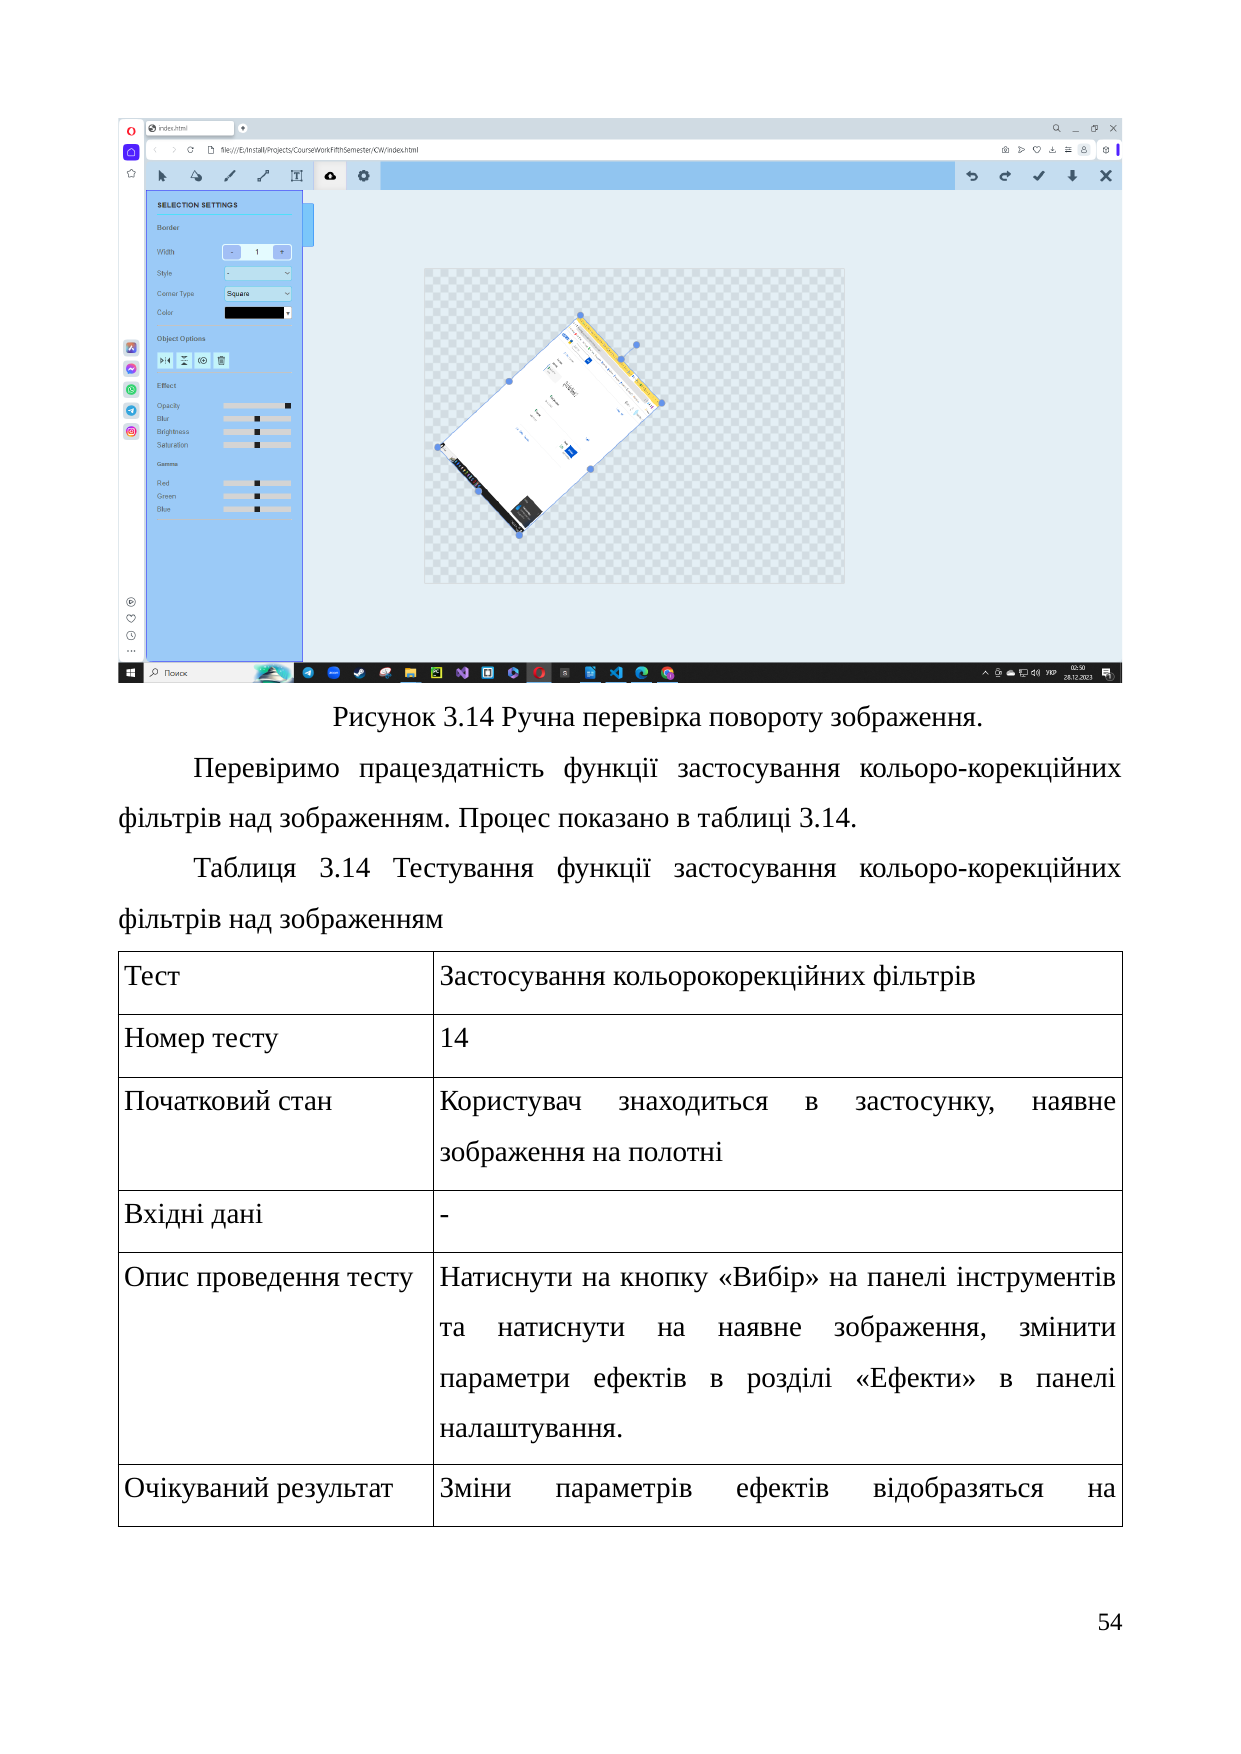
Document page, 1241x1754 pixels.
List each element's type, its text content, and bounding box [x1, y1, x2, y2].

text Таблиця 3.14 Тестування функції застосування кольоро-корекційних фільтрів над зображенням [118, 851, 1122, 934]
table_header Тест [119, 952, 433, 1014]
table_cell Очікуваний результат [119, 1465, 433, 1526]
table_cell Початковий стан [119, 1078, 433, 1189]
table_cell - [434, 1191, 1122, 1252]
table_cell Опис проведення тесту [119, 1253, 433, 1463]
text Перевіримо працездатність функції застосування кольоро-корекційних фільтрів над зображенням. Процес показано в таблиці 3.14. [118, 750, 1122, 834]
table_cell Користувач знаходиться в застосунку, наявне зображення на полотні [434, 1078, 1122, 1189]
picture [118, 118, 1123, 683]
table_cell Номер тесту [119, 1015, 433, 1077]
text Рисунок 3.14 Ручна перевірка повороту зображення. [118, 683, 1122, 733]
table_cell Вхідні дані [119, 1191, 433, 1252]
table_cell Натиснути на кнопку «Вибір» на панелі інструментів та натиснути на наявне зображення, змінити параметри ефектів в розділі «Ефекти» в панелі налаштування. [434, 1253, 1122, 1463]
table_cell 14 [434, 1015, 1122, 1077]
table_cell Зміни параметрів ефектів відобразяться на [434, 1465, 1122, 1526]
table_header Застосування кольорокорекційних фільтрів [434, 952, 1122, 1014]
